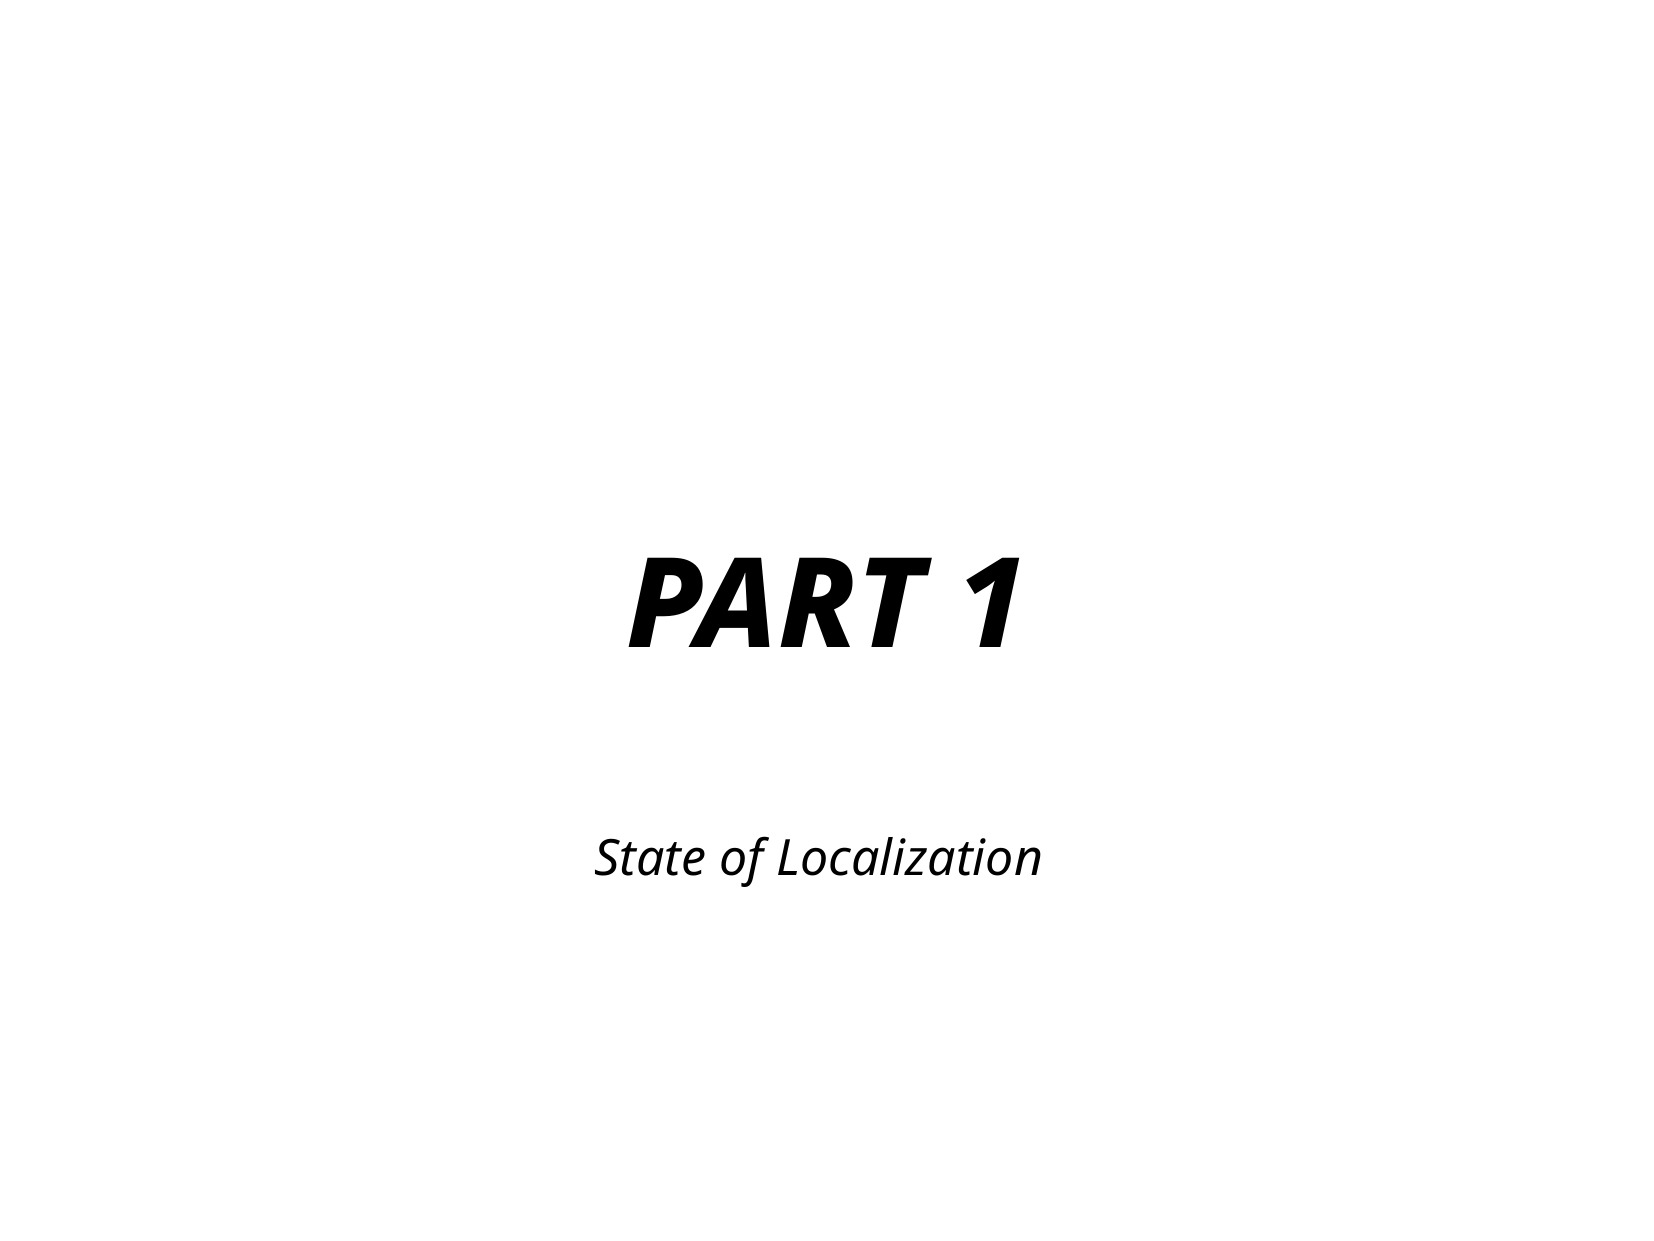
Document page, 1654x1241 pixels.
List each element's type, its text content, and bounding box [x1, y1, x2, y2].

title State of Localization [75, 752, 1564, 961]
title PART 1 [82, 495, 1571, 703]
